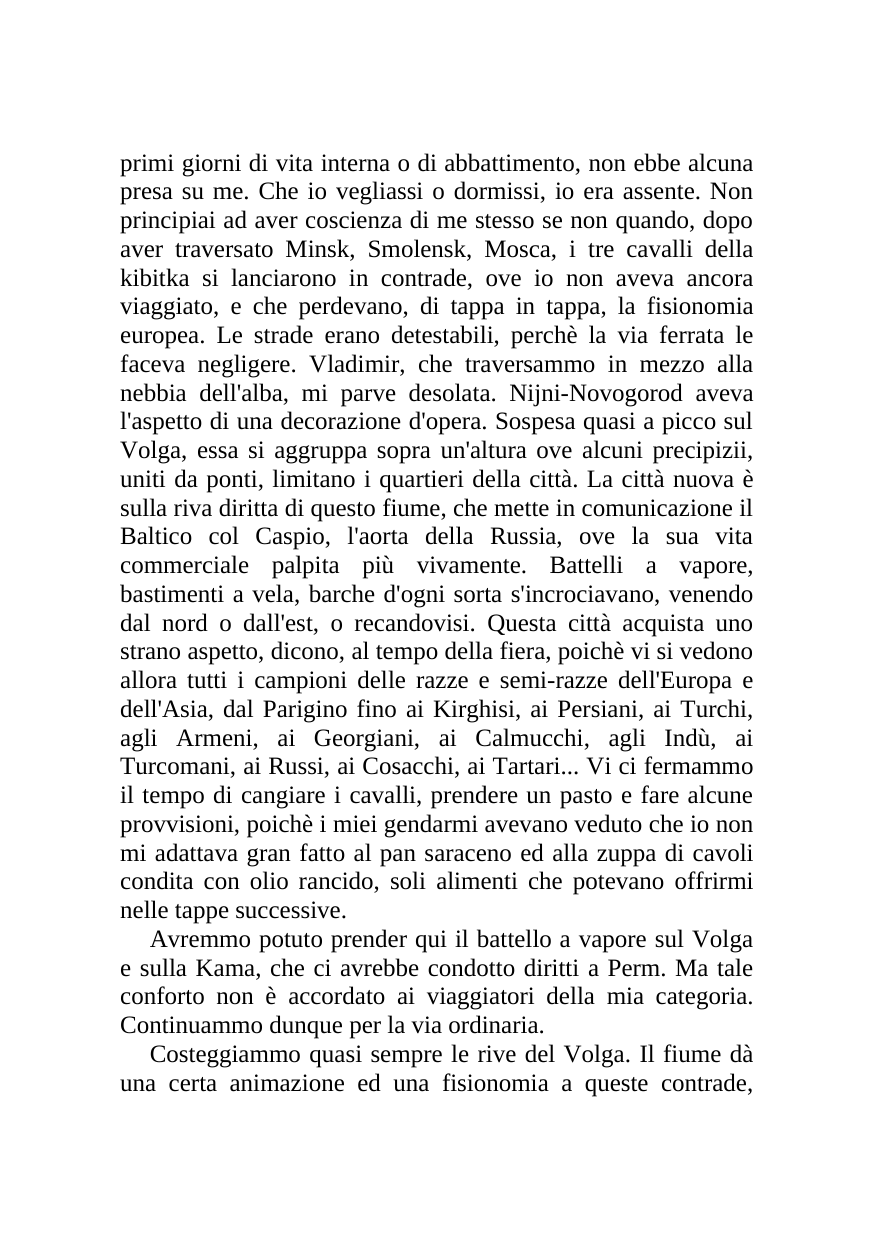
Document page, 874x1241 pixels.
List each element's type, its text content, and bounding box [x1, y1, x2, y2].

text Avremmo potuto prender qui il battello a vapore sul Volga e sulla Kama, che ci avrebbe condotto diritti a Perm. Ma tale conforto non è accordato ai viaggiatori della mia categoria. Continuammo dunque per la via ordinaria. [120, 924, 754, 1039]
text primi giorni di vita interna o di abbattimento, non ebbe alcuna presa su me. Che io vegliassi o dormissi, io era assente. Non principiai ad aver coscienza di me stesso se non quando, dopo aver traversato Minsk, Smolensk, Mosca, i tre cavalli della kibitka si lanciarono in contrade, ove io non aveva ancora viaggiato, e che perdevano, di tappa in tappa, la fisionomia europea. Le strade erano detestabili, perchè la via ferrata le faceva negligere. Vladimir, che traversammo in mezzo alla nebbia dell'alba, mi parve desolata. Nijni-Novogorod aveva l'aspetto di una decorazione d'opera. Sospesa quasi a picco sul Volga, essa si aggruppa sopra un'altura ove alcuni precipizii, uniti da ponti, limitano i quartieri della città. La città nuova è sulla riva diritta di questo fiume, che mette in comunicazione il Baltico col Caspio, l'aorta della Russia, ove la sua vita commerciale palpita più vivamente. Battelli a vapore, bastimenti a vela, barche d'ogni sorta s'incrociavano, venendo dal nord o dall'est, o recandovisi. Questa città acquista uno strano aspetto, dicono, al tempo della fiera, poichè vi si vedono allora tutti i campioni delle razze e semi-razze dell'Europa e dell'Asia, dal Parigino fino ai Kirghisi, ai Persiani, ai Turchi, agli Armeni, ai Georgiani, ai Calmucchi, agli Indù, ai Turcomani, ai Russi, ai Cosacchi, ai Tartari... Vi ci fermammo il tempo di cangiare i cavalli, prendere un pasto e fare alcune provvisioni, poichè i miei gendarmi avevano veduto che io non mi adattava gran fatto al pan saraceno ed alla zuppa di cavoli condita con olio rancido, soli alimenti che potevano offrirmi nelle tappe successive. [120, 148, 754, 924]
text Costeggiammo quasi sempre le rive del Volga. Il fiume dà una certa animazione ed una fisionomia a queste contrade, [120, 1039, 754, 1096]
